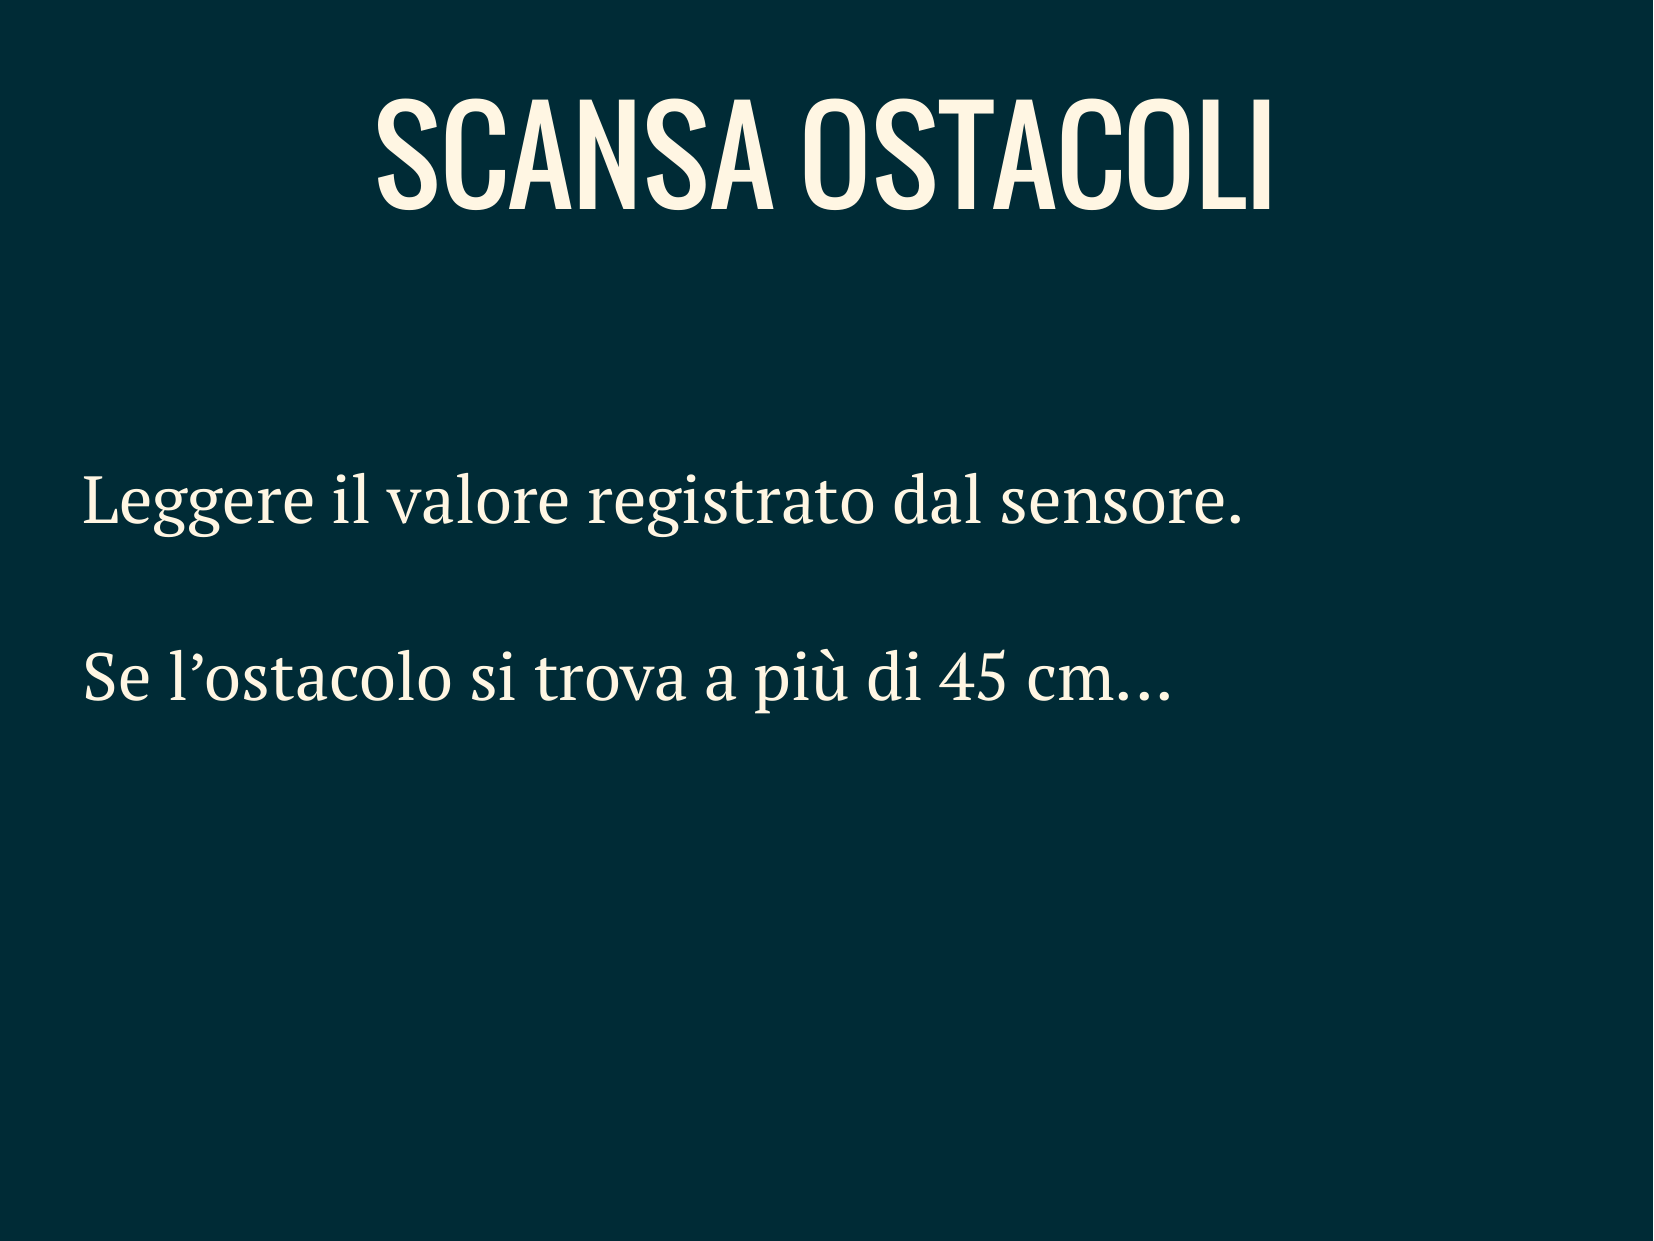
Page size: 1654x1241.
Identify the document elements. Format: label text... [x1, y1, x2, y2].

text_box Leggere il valore registrato dal sensore. Se l’ostacolo si trova a più di 45 cm... [82, 366, 1571, 1182]
title Scansa ostacoli [82, 49, 1571, 257]
